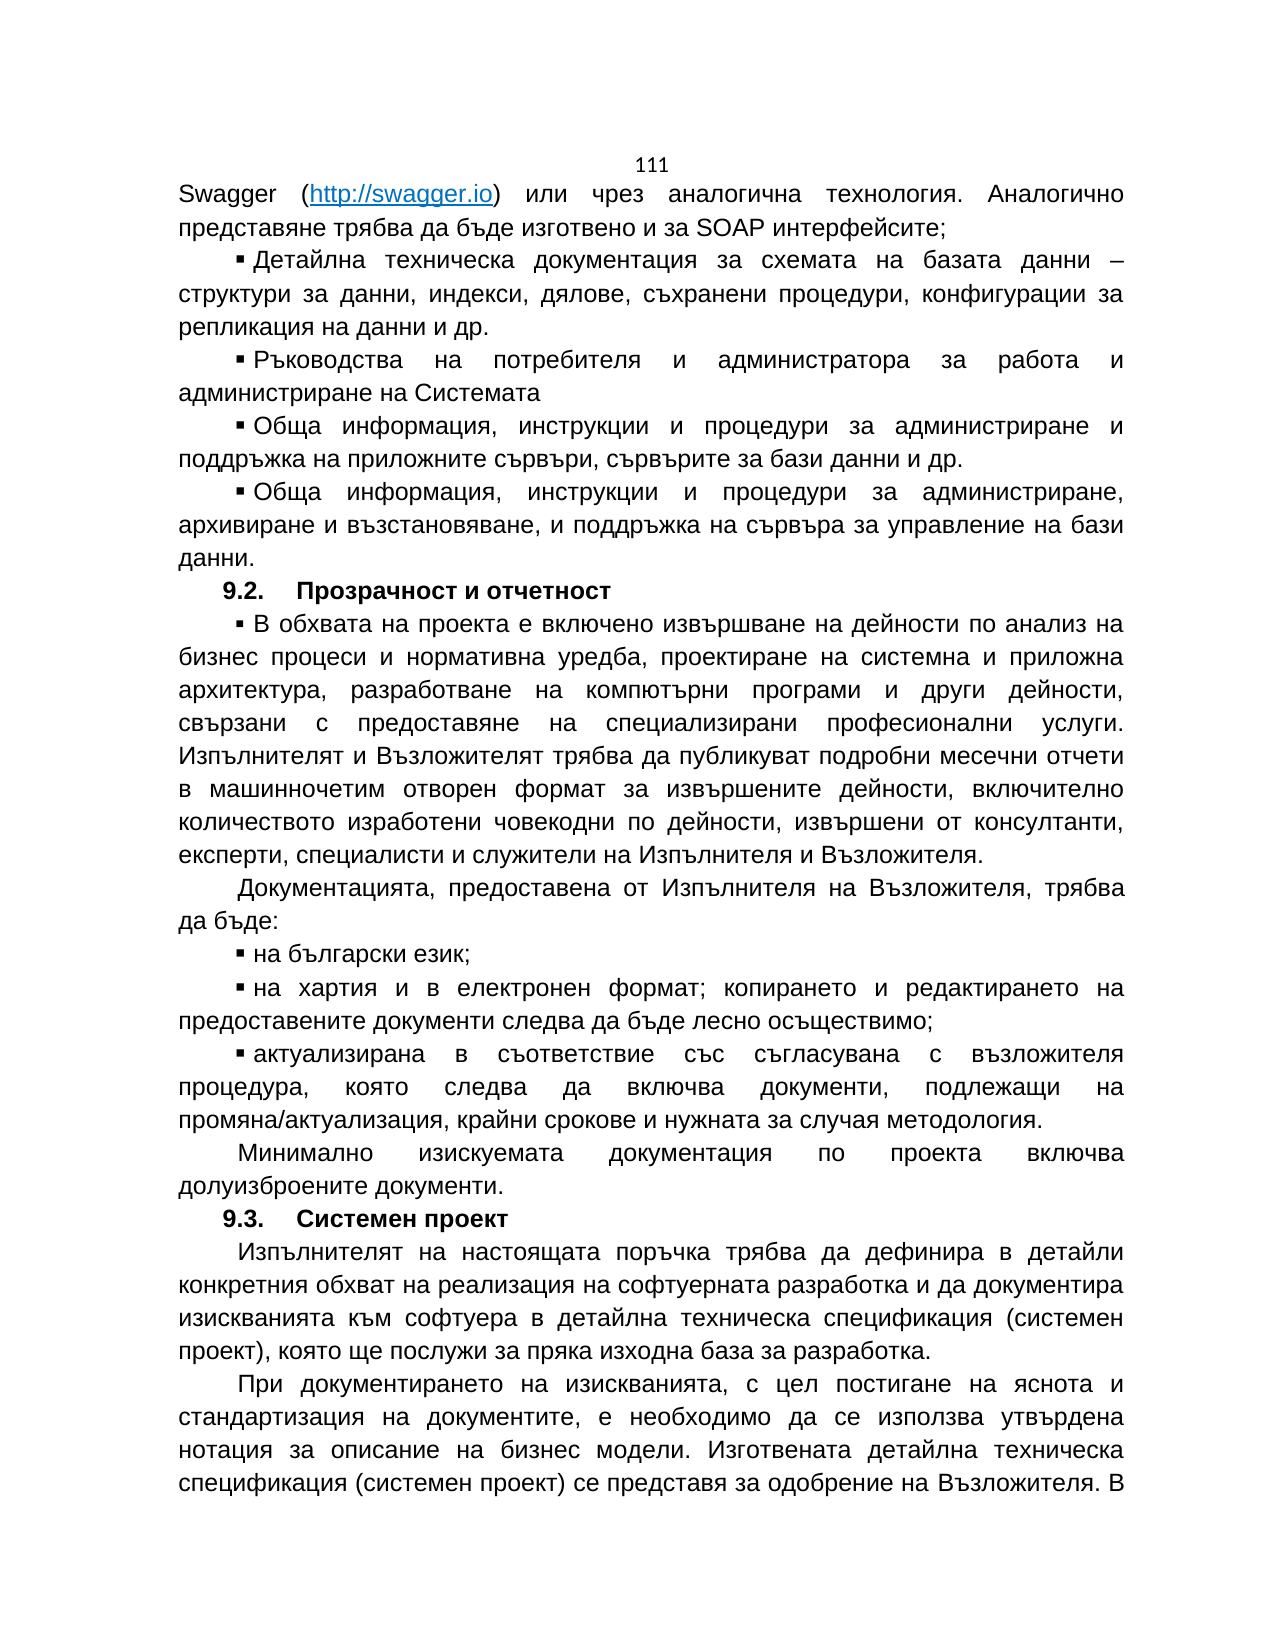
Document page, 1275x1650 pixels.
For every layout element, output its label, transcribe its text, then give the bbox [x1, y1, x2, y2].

list Обща информация, инструкции и процедури за администриране, архивиране и възстановяване, и поддръжка на сървъра за управление на бази данни. [178, 477, 1125, 572]
text Изпълнителят на настоящата поръчка трябва да дефинира в детайли конкретния обхват на реализация на софтуерната разработка и да документира изискванията към софтуера в детайлна техническа спецификация (системен проект), която ще послужи за пряка изходна база за разработка. [178, 1237, 1125, 1365]
list на български език; [178, 939, 1125, 968]
list Ръководства на потребителя и администратора за работа и администриране на Системата [178, 345, 1125, 407]
list Детайлна техническа документация за схемата на базата данни – структури за данни, индекси, дялове, съхранени процедури, конфигурации за репликация на данни и др. [178, 246, 1125, 340]
subtitle Системен проект [222, 1204, 1125, 1233]
text При документирането на изискванията, с цел постигане на яснота и стандартизация на документите, е необходимо да се използва утвърдена нотация за описание на бизнес модели. Изготвената детайлна техническа спецификация (системен проект) се представя за одобрение на възложителя. В [178, 1369, 1125, 1497]
subtitle Документацията, предоставена от изпълнителя на възложителя, трябва да бъде: [178, 873, 1125, 935]
list Обща информация, инструкции и процедури за администриране и поддръжка на приложните сървъри, сървърите за бази данни и др. [178, 411, 1125, 473]
list Swagger (http://swagger.io) или чрез аналогична технология. Аналогично представяне трябва да бъде изготвено и за SOAP интерфейсите; [178, 179, 1125, 241]
list актуализирана в съответствие със съгласувана с възложителя процедура, която следва да включва документи, подлежащи на промяна/актуализация, крайни срокове и нужната за случая методология. [178, 1039, 1125, 1133]
subtitle Прозрачност и отчетност [222, 576, 1125, 605]
list В обхвата на проекта е включено извършване на дейности по анализ на бизнес процеси и нормативна уредба, проектиране на системна и приложна архитектура, разработване на компютърни програми и други дейности, свързани с предоставяне на специализирани професионални услуги. Изпълнителят и възложителят трябва да публикуват подробни месечни отчети в машинночетим отворен формат за извършените дейности, включително количеството изработени човекодни по дейности, извършени от консултанти, експерти, специалисти и служители на изпълнителя и възложителя. [178, 609, 1125, 869]
list на хартия и в електронен формат; копирането и редактирането на предоставените документи следва да бъде лесно осъществимо; [178, 972, 1125, 1034]
text Минимално изискуемата документация по проекта включва долуизброените документи. [178, 1138, 1125, 1199]
